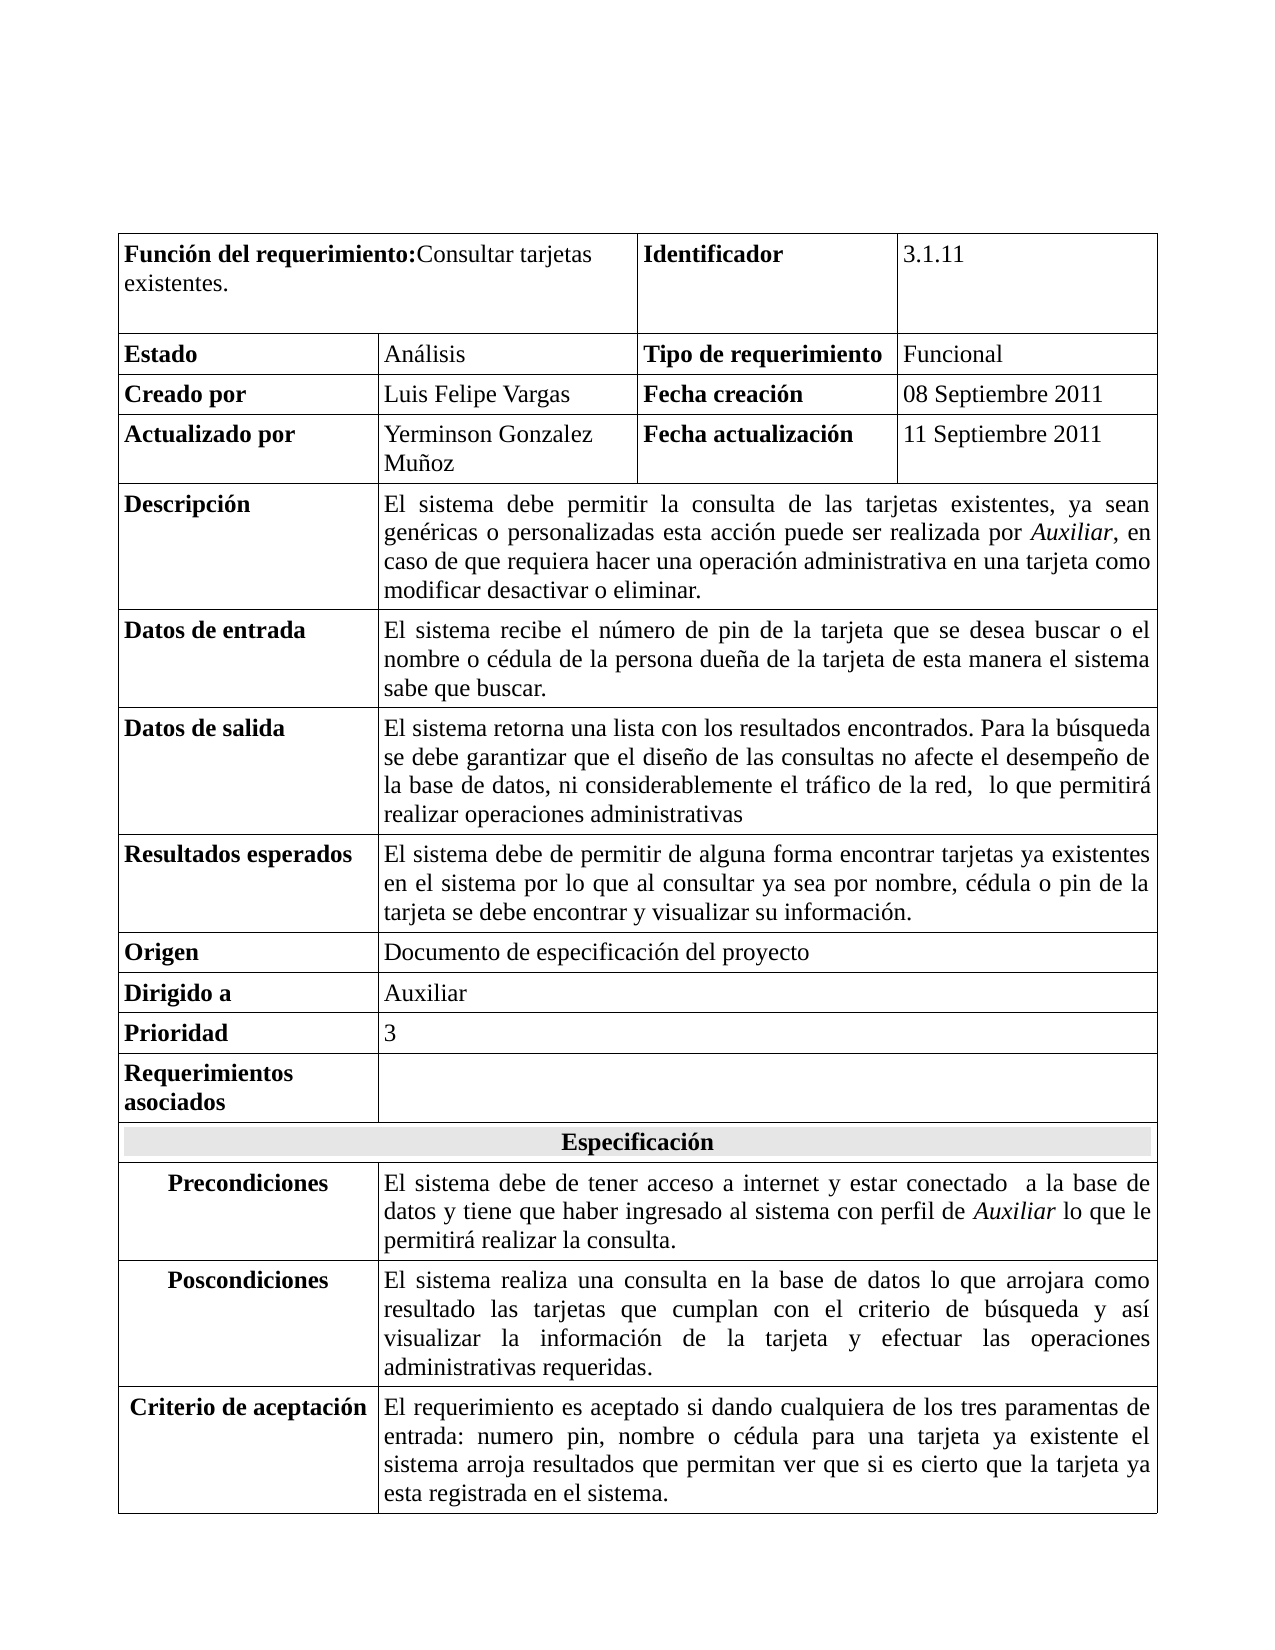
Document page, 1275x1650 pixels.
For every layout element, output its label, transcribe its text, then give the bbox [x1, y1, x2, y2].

table_header Identificador [638, 234, 897, 333]
table_cell Prioridad [119, 1013, 378, 1052]
table_cell El requerimiento es aceptado si dando cualquiera de los tres paramentas de entrada: numero pin, nombre o cédula para una tarjeta ya existente el sistema arroja resultados que permitan ver que si es cierto que la tarjeta ya esta registrada en el sistema. [379, 1387, 1157, 1513]
table_cell El sistema debe permitir la consulta de las tarjetas existentes, ya sean genéricas o personalizadas esta acción puede ser realizada por Auxiliar, en caso de que requiera hacer una operación administrativa en una tarjeta como modificar desactivar o eliminar. [379, 484, 1157, 609]
table_cell Datos de salida [119, 708, 378, 834]
table_cell Fecha actualización [638, 415, 897, 483]
table_cell El sistema realiza una consulta en la base de datos lo que arrojara como resultado las tarjetas que cumplan con el criterio de búsqueda y así visualizar la información de la tarjeta y efectuar las operaciones administrativas requeridas. [379, 1261, 1157, 1386]
table_cell Especificación [119, 1123, 1157, 1162]
table_cell [379, 1054, 1157, 1122]
table_cell Yerminson Gonzalez Muñoz [379, 415, 637, 483]
table_cell Criterio de aceptación [119, 1387, 378, 1513]
table_cell Precondiciones [119, 1163, 378, 1260]
table_cell Tipo de requerimiento [638, 334, 897, 373]
table_header 3.1.11 [898, 234, 1157, 333]
table_cell Estado [119, 334, 378, 373]
table_header Función del requerimiento:Consultar tarjetas existentes. [119, 234, 637, 333]
table_cell Dirigido a [119, 973, 378, 1012]
table_cell 11 Septiembre 2011 [898, 415, 1157, 483]
table_cell Luis Felipe Vargas [379, 375, 637, 414]
table_cell Poscondiciones [119, 1261, 378, 1386]
table_cell Origen [119, 933, 378, 972]
table_cell Descripción [119, 484, 378, 609]
table_cell Datos de entrada [119, 610, 378, 707]
table_cell El sistema debe de permitir de alguna forma encontrar tarjetas ya existentes en el sistema por lo que al consultar ya sea por nombre, cédula o pin de la tarjeta se debe encontrar y visualizar su información. [379, 835, 1157, 932]
table_cell Actualizado por [119, 415, 378, 483]
table_cell Fecha creación [638, 375, 897, 414]
table_cell Análisis [379, 334, 637, 373]
table_cell Resultados esperados [119, 835, 378, 932]
table_cell Auxiliar [379, 973, 1157, 1012]
table_cell Creado por [119, 375, 378, 414]
table_cell 08 Septiembre 2011 [898, 375, 1157, 414]
table_cell Requerimientos asociados [119, 1054, 378, 1122]
table_cell El sistema recibe el número de pin de la tarjeta que se desea buscar o el nombre o cédula de la persona dueña de la tarjeta de esta manera el sistema sabe que buscar. [379, 610, 1157, 707]
table_cell El sistema debe de tener acceso a internet y estar conectado a la base de datos y tiene que haber ingresado al sistema con perfil de Auxiliar lo que le permitirá realizar la consulta. [379, 1163, 1157, 1260]
table_cell El sistema retorna una lista con los resultados encontrados. Para la búsqueda se debe garantizar que el diseño de las consultas no afecte el desempeño de la base de datos, ni considerablemente el tráfico de la red, lo que permitirá realizar operaciones administrativas [379, 708, 1157, 834]
table_cell Documento de especificación del proyecto [379, 933, 1157, 972]
table_cell 3 [379, 1013, 1157, 1052]
table_cell Funcional [898, 334, 1157, 373]
